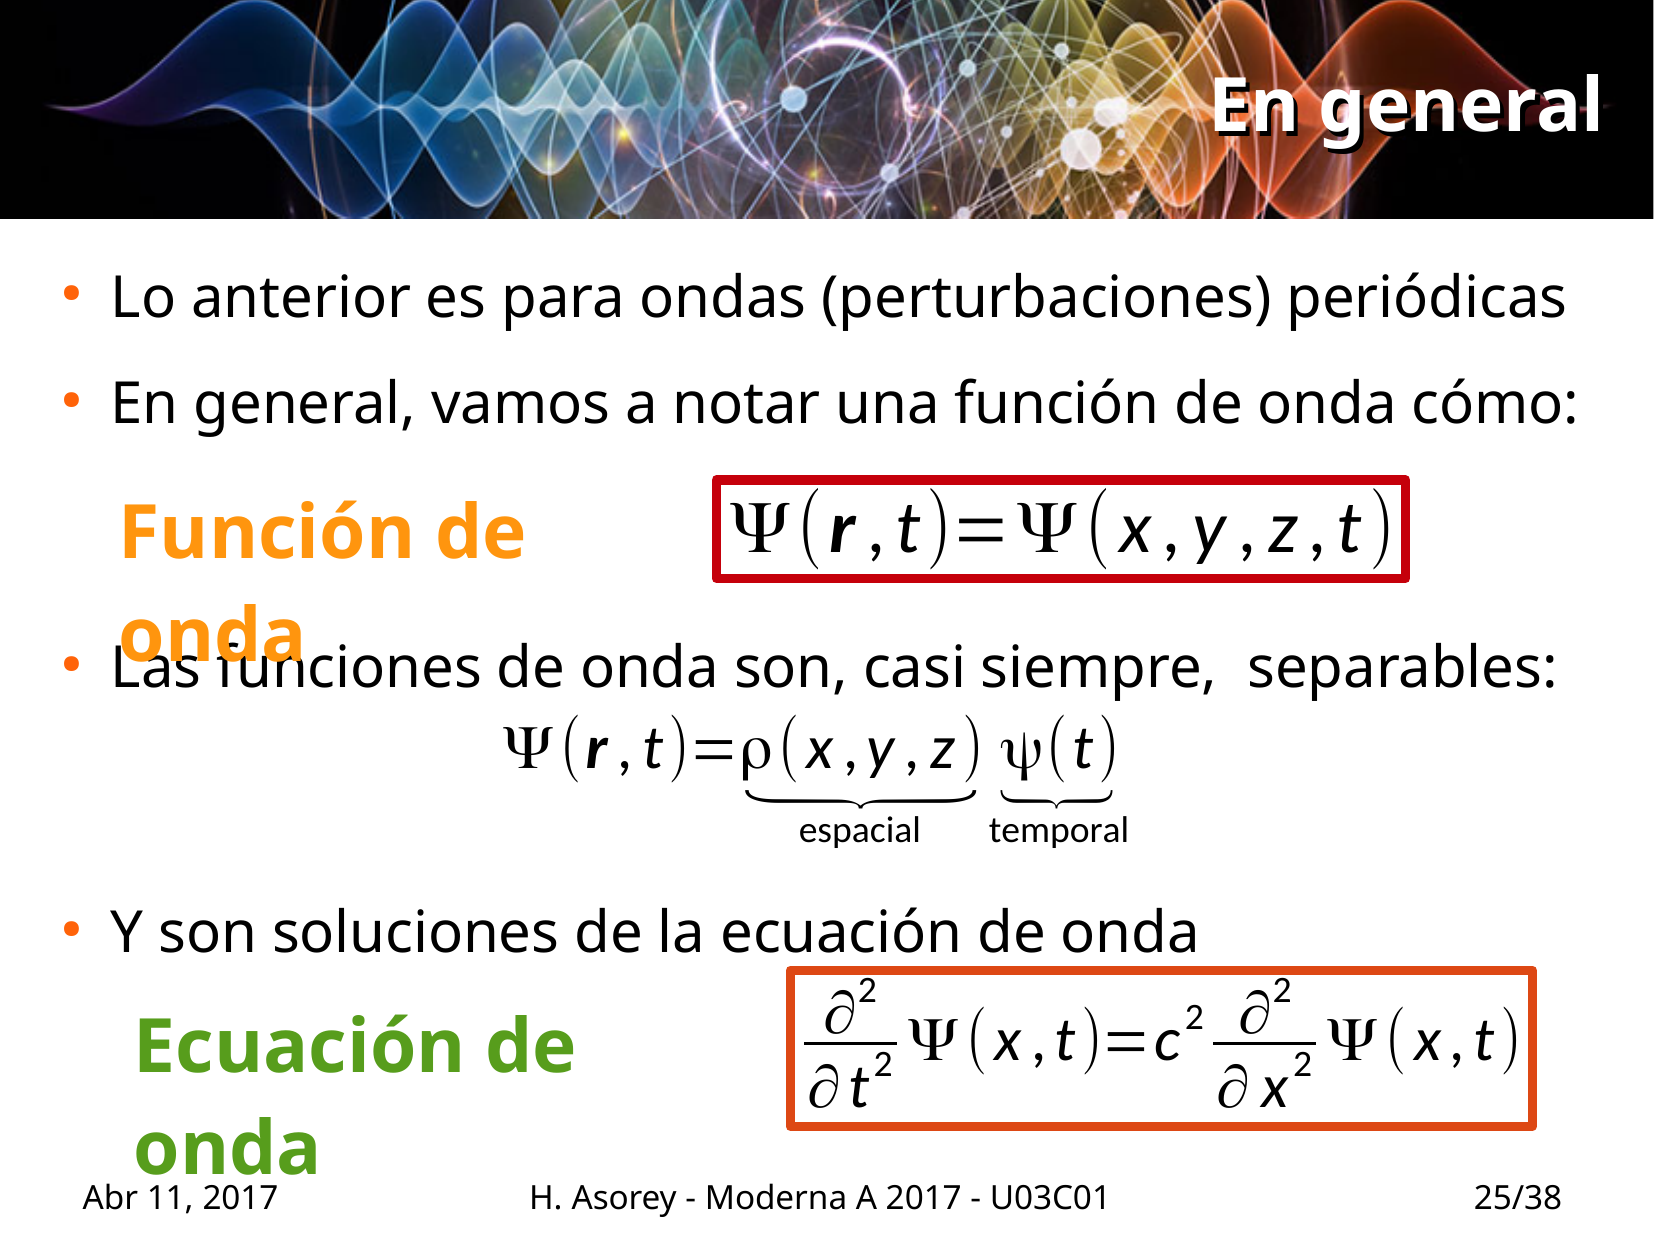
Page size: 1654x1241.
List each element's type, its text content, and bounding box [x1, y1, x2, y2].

list Lo anterior es para ondas (perturbaciones) periódicas En general, vamos a notar una función de onda cómo: Las funciones de onda son, casi siempre, separables: Y son soluciones de la ecuación de onda [45, 255, 1606, 1156]
picture [0, 0, 1654, 219]
chart [494, 711, 1134, 851]
chart [795, 975, 1528, 1122]
chart [720, 484, 1401, 574]
text_box Ecuación de onda [119, 984, 720, 1111]
title En general [45, 15, 1606, 191]
text_box Función de onda [104, 471, 675, 586]
